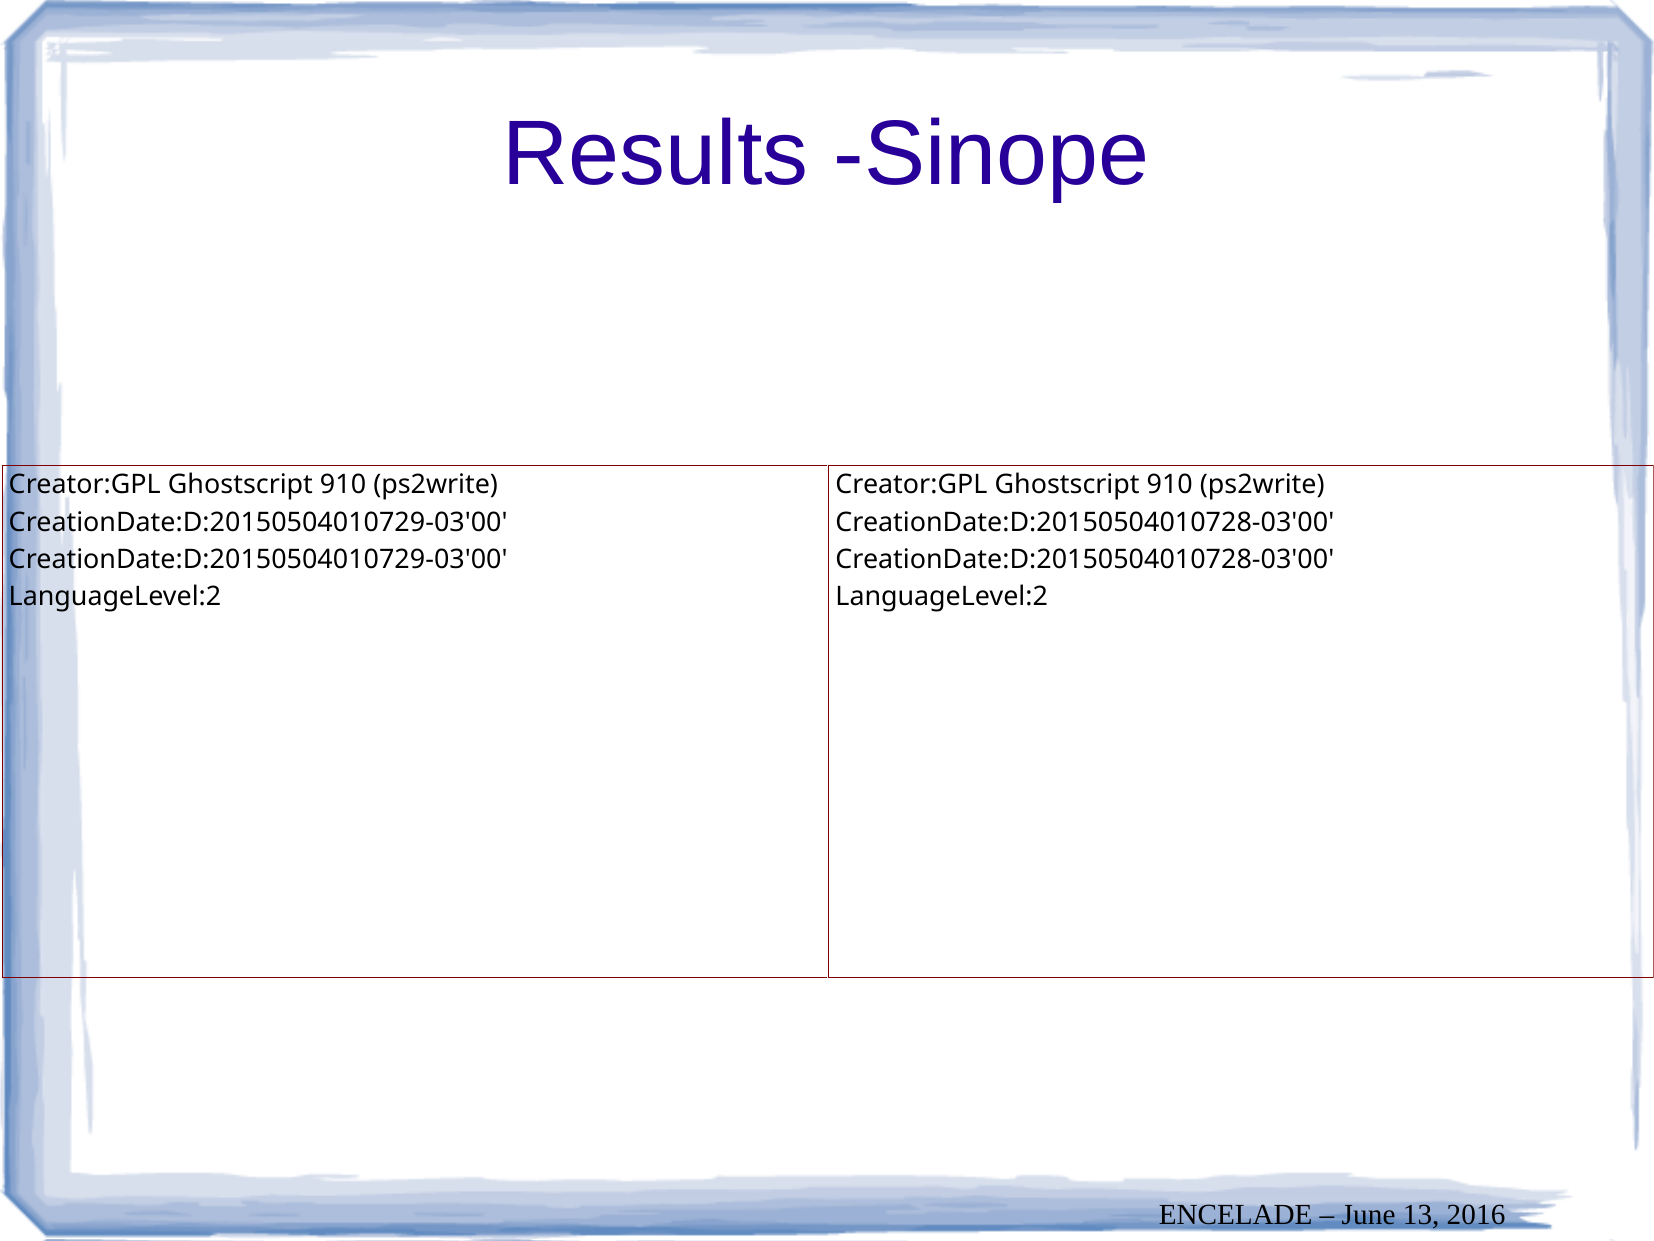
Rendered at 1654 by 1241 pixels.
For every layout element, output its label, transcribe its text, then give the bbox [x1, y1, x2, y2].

title Results -Sinope [82, 49, 1571, 257]
picture [0, 0, 1654, 1241]
